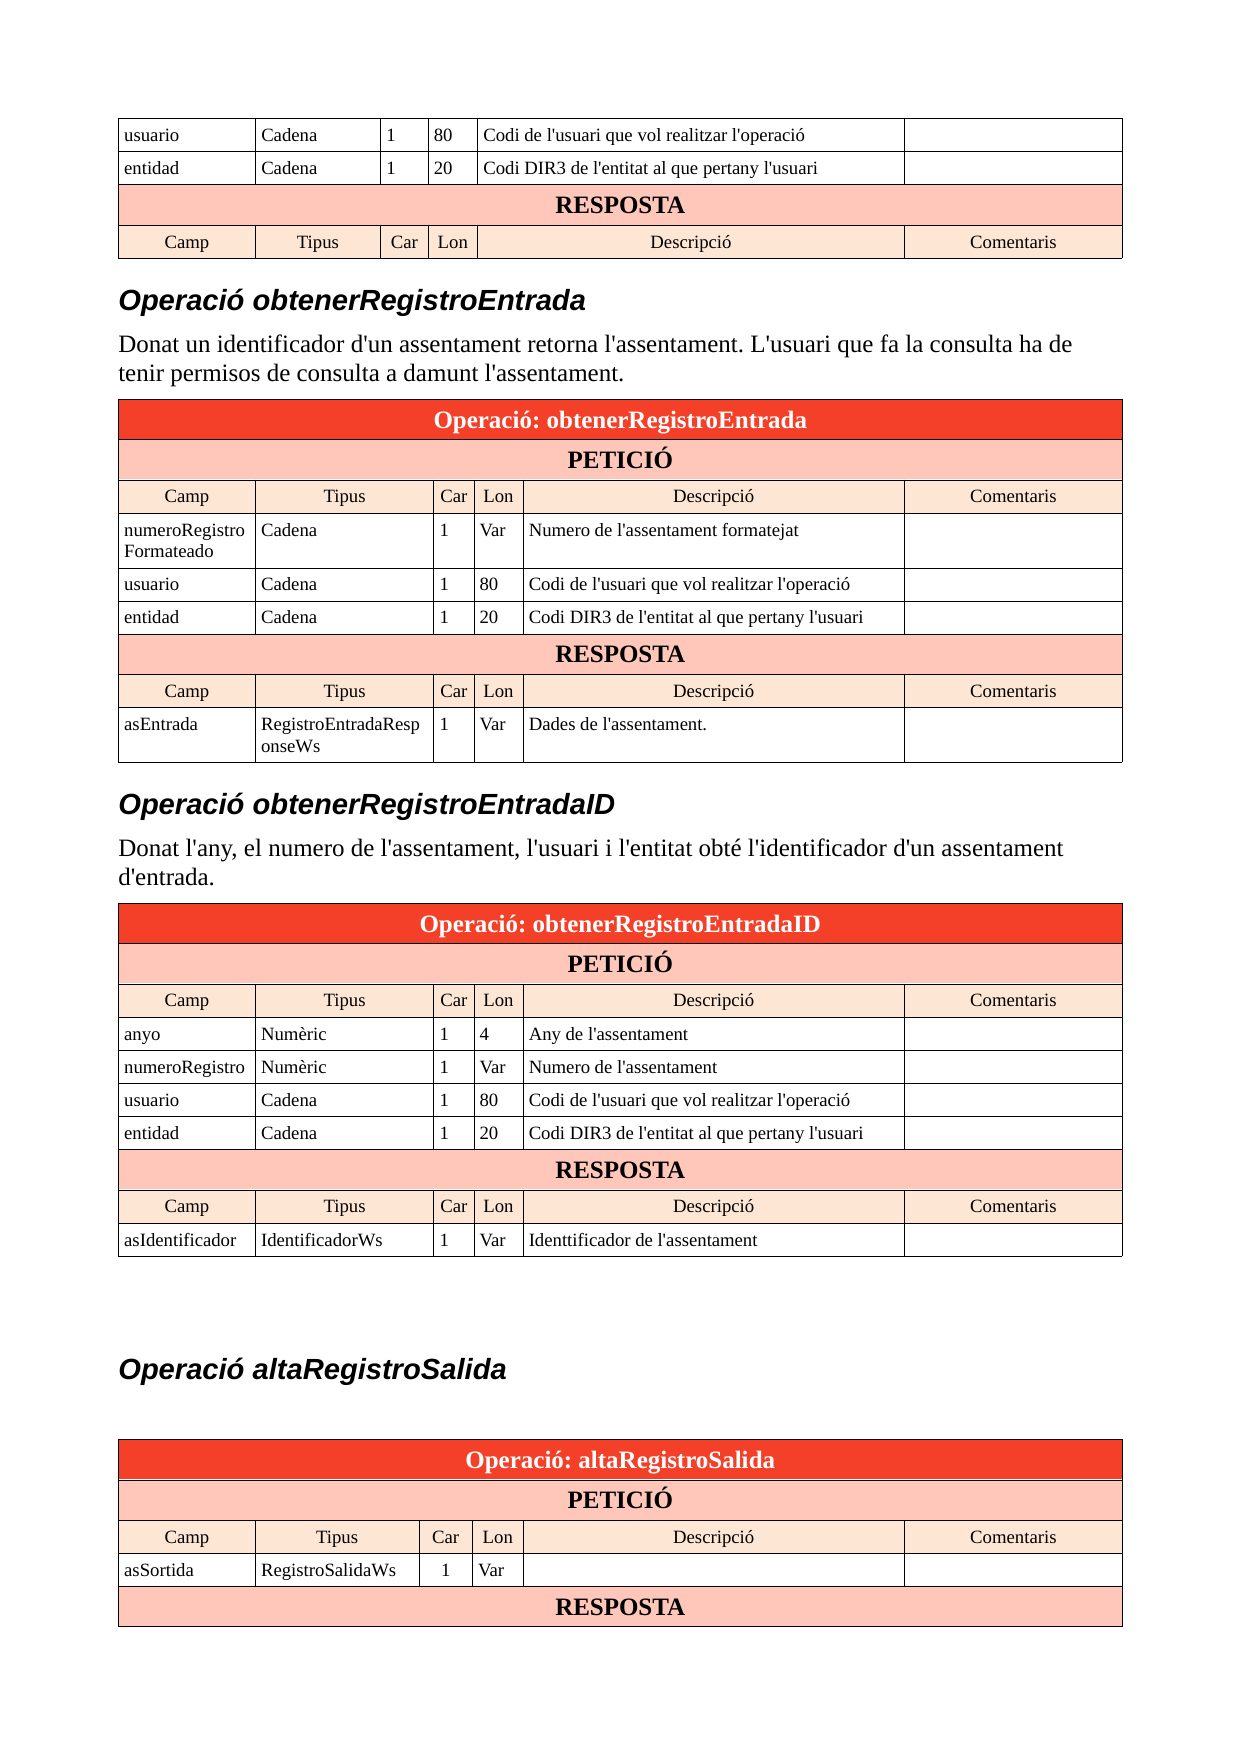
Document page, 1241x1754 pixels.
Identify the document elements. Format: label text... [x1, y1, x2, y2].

table_header Operació: obtenerRegistroEntradaID [119, 904, 1122, 943]
table_cell Comentaris [905, 675, 1122, 707]
table_cell Identtificador de l'assentament [524, 1224, 904, 1256]
table_cell Car [434, 481, 474, 513]
table_header Operació: obtenerRegistroEntrada [119, 400, 1122, 439]
table_cell [905, 152, 1122, 184]
table_cell Var [475, 514, 523, 567]
table_cell Codi DIR3 de l'entitat al que pertany l'usuari [478, 152, 904, 184]
table_cell 4 [475, 1018, 523, 1050]
table_cell Car [434, 1191, 474, 1223]
table_cell Descripció [524, 1191, 904, 1223]
table_cell Var [475, 1224, 523, 1256]
table_cell [905, 602, 1122, 634]
table_cell Cadena [256, 602, 433, 634]
table_cell 1 [434, 514, 474, 567]
table_cell Camp [119, 1521, 255, 1553]
table_cell [905, 1117, 1122, 1149]
table_cell Lon [475, 985, 523, 1017]
table_cell RESPOSTA [119, 1150, 1122, 1189]
table_cell Cadena [256, 119, 380, 151]
table_cell [524, 1554, 904, 1586]
table_cell [905, 1224, 1122, 1256]
table_cell 1 [434, 602, 474, 634]
table_cell Tipus [256, 481, 433, 513]
table_cell Codi de l'usuari que vol realitzar l'operació [524, 569, 904, 601]
table_cell Camp [119, 1191, 255, 1223]
table_cell entidad [119, 152, 255, 184]
table_cell Any de l'assentament [524, 1018, 904, 1050]
table_cell Car [381, 226, 428, 258]
table_cell IdentificadorWs [256, 1224, 433, 1256]
table_cell Codi de l'usuari que vol realitzar l'operació [524, 1084, 904, 1116]
table_cell Comentaris [905, 985, 1122, 1017]
table_cell Comentaris [905, 226, 1122, 258]
table_cell Numèric [256, 1051, 433, 1083]
table_cell 1 [381, 152, 428, 184]
table_cell asIdentificador [119, 1224, 255, 1256]
table_cell Lon [475, 675, 523, 707]
table_cell usuario [119, 1084, 255, 1116]
table_cell RESPOSTA [119, 185, 1122, 225]
table_cell Numèric [256, 1018, 433, 1050]
table_cell Codi de l'usuari que vol realitzar l'operació [478, 119, 904, 151]
table_cell [905, 1084, 1122, 1116]
table_cell numeroRegistroFormateado [119, 514, 255, 567]
table_cell PETICIÓ [119, 944, 1122, 983]
table_cell RegistroSalidaWs [256, 1554, 419, 1586]
table_cell 20 [475, 1117, 523, 1149]
table_cell Var [475, 708, 523, 762]
table_cell 1 [434, 1117, 474, 1149]
table_cell entidad [119, 602, 255, 634]
table_cell PETICIÓ [119, 1481, 1122, 1520]
text Donat un identificador d'un assentament retorna l'assentament. L'usuari que fa la consulta ha de tenir permisos de consulta a damunt l'assentament. [118, 329, 1122, 386]
table_cell [905, 1018, 1122, 1050]
table_cell Numero de l'assentament [524, 1051, 904, 1083]
table_cell 1 [434, 1051, 474, 1083]
table_cell 20 [475, 602, 523, 634]
table_cell Lon [473, 1521, 523, 1553]
table_cell anyo [119, 1018, 255, 1050]
table_cell [905, 708, 1122, 762]
table_cell 1 [381, 119, 428, 151]
table_cell Var [473, 1554, 523, 1586]
table_cell 1 [420, 1554, 472, 1586]
table_cell Camp [119, 226, 255, 258]
table_cell Numero de l'assentament formatejat [524, 514, 904, 567]
table_cell numeroRegistro [119, 1051, 255, 1083]
table_cell 20 [429, 152, 477, 184]
table_cell [905, 569, 1122, 601]
table_cell 1 [434, 1018, 474, 1050]
table_cell 1 [434, 569, 474, 601]
table_cell Cadena [256, 1117, 433, 1149]
table_cell Camp [119, 481, 255, 513]
table_cell Tipus [256, 675, 433, 707]
subtitle Operació obtenerRegistroEntradaID [118, 787, 1122, 820]
table_cell entidad [119, 1117, 255, 1149]
table_cell 80 [475, 1084, 523, 1116]
table_cell [905, 514, 1122, 567]
table_cell Cadena [256, 1084, 433, 1116]
table_cell usuario [119, 119, 255, 151]
table_cell RESPOSTA [119, 635, 1122, 674]
table_cell Descripció [524, 985, 904, 1017]
table_cell Car [434, 675, 474, 707]
table_cell Descripció [524, 481, 904, 513]
table_cell PETICIÓ [119, 440, 1122, 479]
table_cell Tipus [256, 1191, 433, 1223]
table_cell RegistroEntradaResponseWs [256, 708, 433, 762]
table_cell Camp [119, 675, 255, 707]
text Donat l'any, el numero de l'assentament, l'usuari i l'entitat obté l'identificador d'un assentament d'entrada. [118, 833, 1122, 890]
table_header Operació: altaRegistroSalida [119, 1440, 1122, 1479]
table_cell Dades de l'assentament. [524, 708, 904, 762]
table_cell [905, 119, 1122, 151]
subtitle Operació obtenerRegistroEntrada [118, 283, 1122, 316]
table_cell Tipus [256, 1521, 419, 1553]
table_cell Descripció [478, 226, 904, 258]
table_cell Camp [119, 985, 255, 1017]
table_cell Lon [429, 226, 477, 258]
table_cell Lon [475, 1191, 523, 1223]
table_cell Var [475, 1051, 523, 1083]
table_cell Cadena [256, 569, 433, 601]
subtitle Operació altaRegistroSalida [118, 1352, 1122, 1385]
table_cell Tipus [256, 985, 433, 1017]
table_cell 80 [429, 119, 477, 151]
table_cell Codi DIR3 de l'entitat al que pertany l'usuari [524, 1117, 904, 1149]
table_cell 1 [434, 1224, 474, 1256]
table_cell [905, 1051, 1122, 1083]
table_cell Codi DIR3 de l'entitat al que pertany l'usuari [524, 602, 904, 634]
table_cell Comentaris [905, 481, 1122, 513]
table_cell Comentaris [905, 1191, 1122, 1223]
table_cell Lon [475, 481, 523, 513]
table_cell Car [434, 985, 474, 1017]
table_cell 80 [475, 569, 523, 601]
table_cell usuario [119, 569, 255, 601]
table_cell Cadena [256, 152, 380, 184]
table_cell 1 [434, 708, 474, 762]
table_cell Descripció [524, 675, 904, 707]
table_cell [905, 1554, 1122, 1586]
table_cell Car [420, 1521, 472, 1553]
table_cell 1 [434, 1084, 474, 1116]
table_cell asSortida [119, 1554, 255, 1586]
table_cell Cadena [256, 514, 433, 567]
table_cell RESPOSTA [119, 1587, 1122, 1626]
table_cell Descripció [524, 1521, 904, 1553]
table_cell Comentaris [905, 1521, 1122, 1553]
table_cell Tipus [256, 226, 380, 258]
table_cell asEntrada [119, 708, 255, 762]
